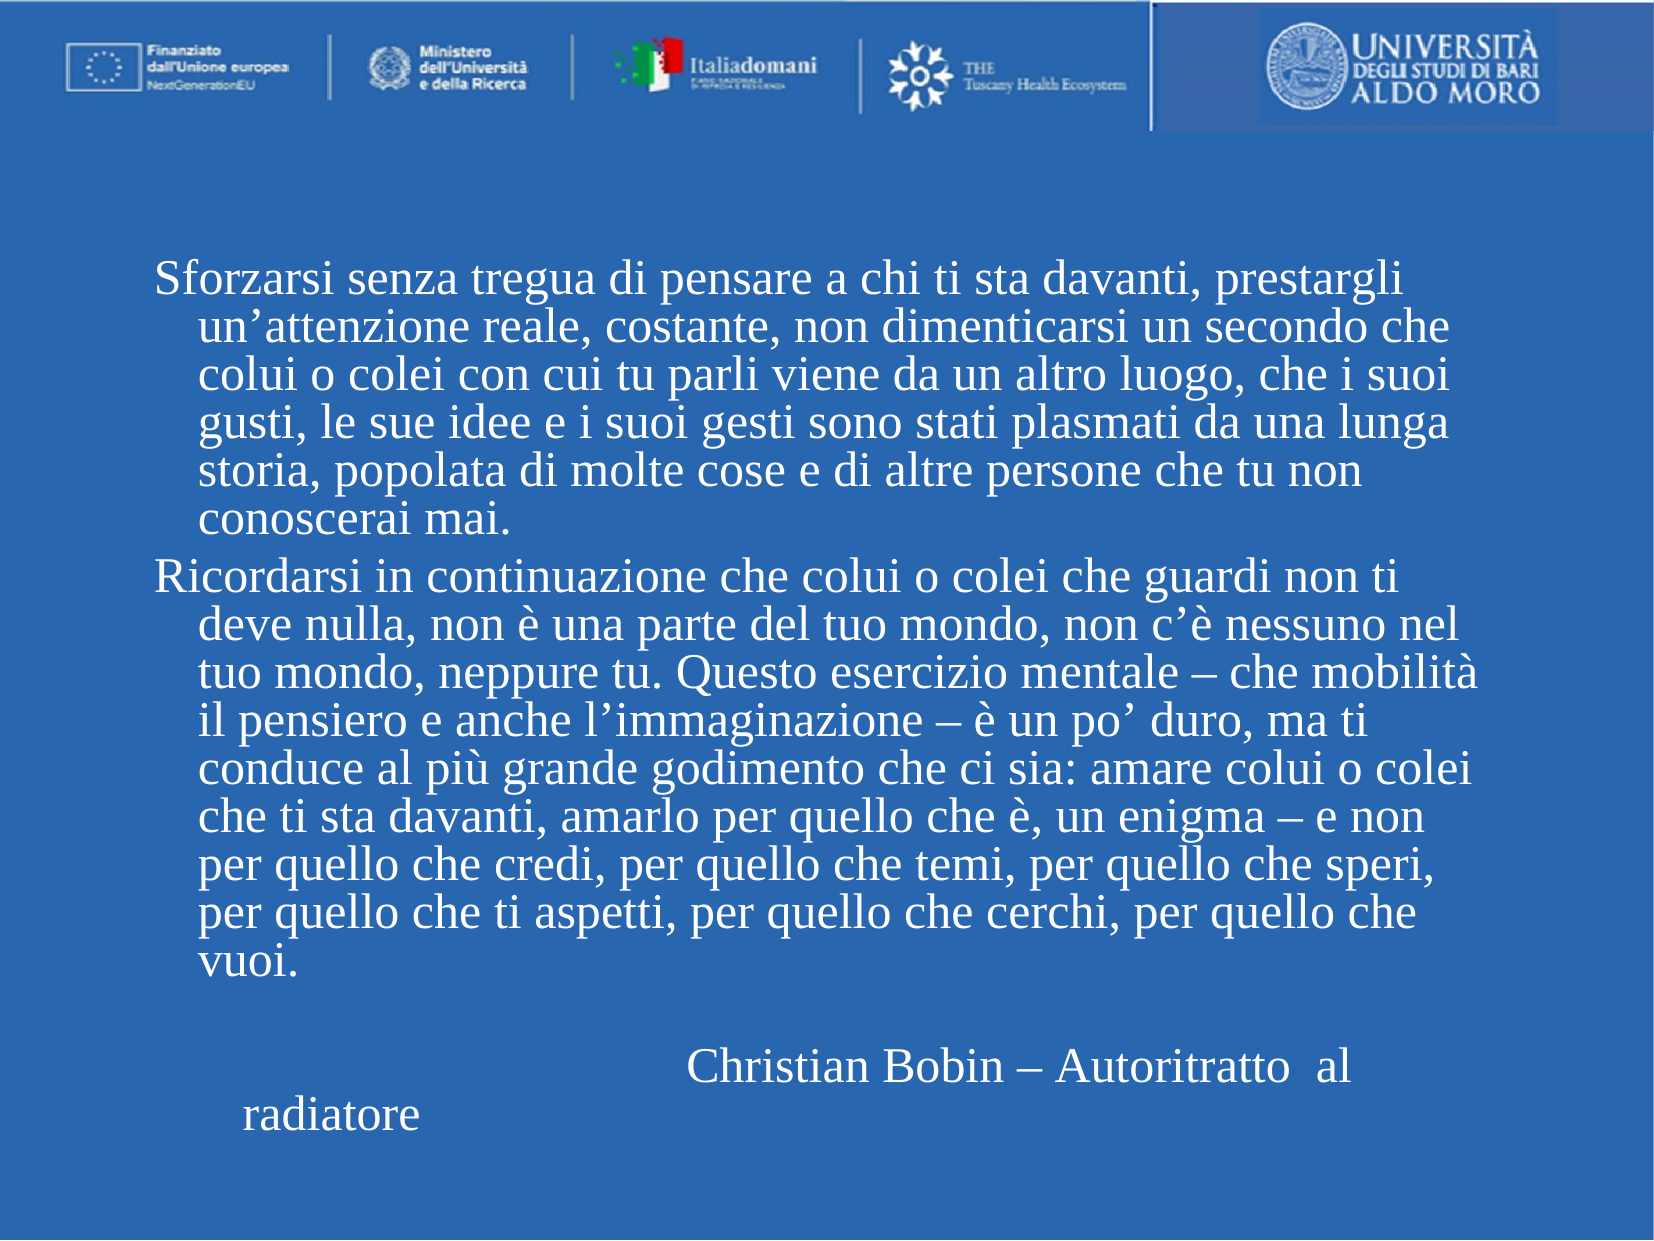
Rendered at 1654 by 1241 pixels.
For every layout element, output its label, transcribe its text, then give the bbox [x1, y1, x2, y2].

picture [0, 0, 1654, 132]
subtitle Sforzarsi senza tregua di pensare a chi ti sta davanti, prestargli un’attenzione reale, costante, non dimenticarsi un secondo che colui o colei con cui tu parli viene da un altro luogo, che i suoi gusti, le sue idee e i suoi gesti sono stati plasmati da una lunga storia, popolata di molte cose e di altre persone che tu non conoscerai mai. Ricordarsi in continuazione che colui o colei che guardi non ti deve nulla, non è una parte del tuo mondo, non c’è nessuno nel tuo mondo, neppure tu. Questo esercizio mentale – che mobilità il pensiero e anche l’immaginazione – è un po’ duro, ma ti conduce al più grande godimento che ci sia: amare colui o colei che ti sta davanti, amarlo per quello che è, un enigma – e non per quello che credi, per quello che temi, per quello che speri, per quello che ti aspetti, per quello che cerchi, per quello che vuoi. Christian Bobin – Autoritratto al radiatore [138, 248, 1516, 992]
